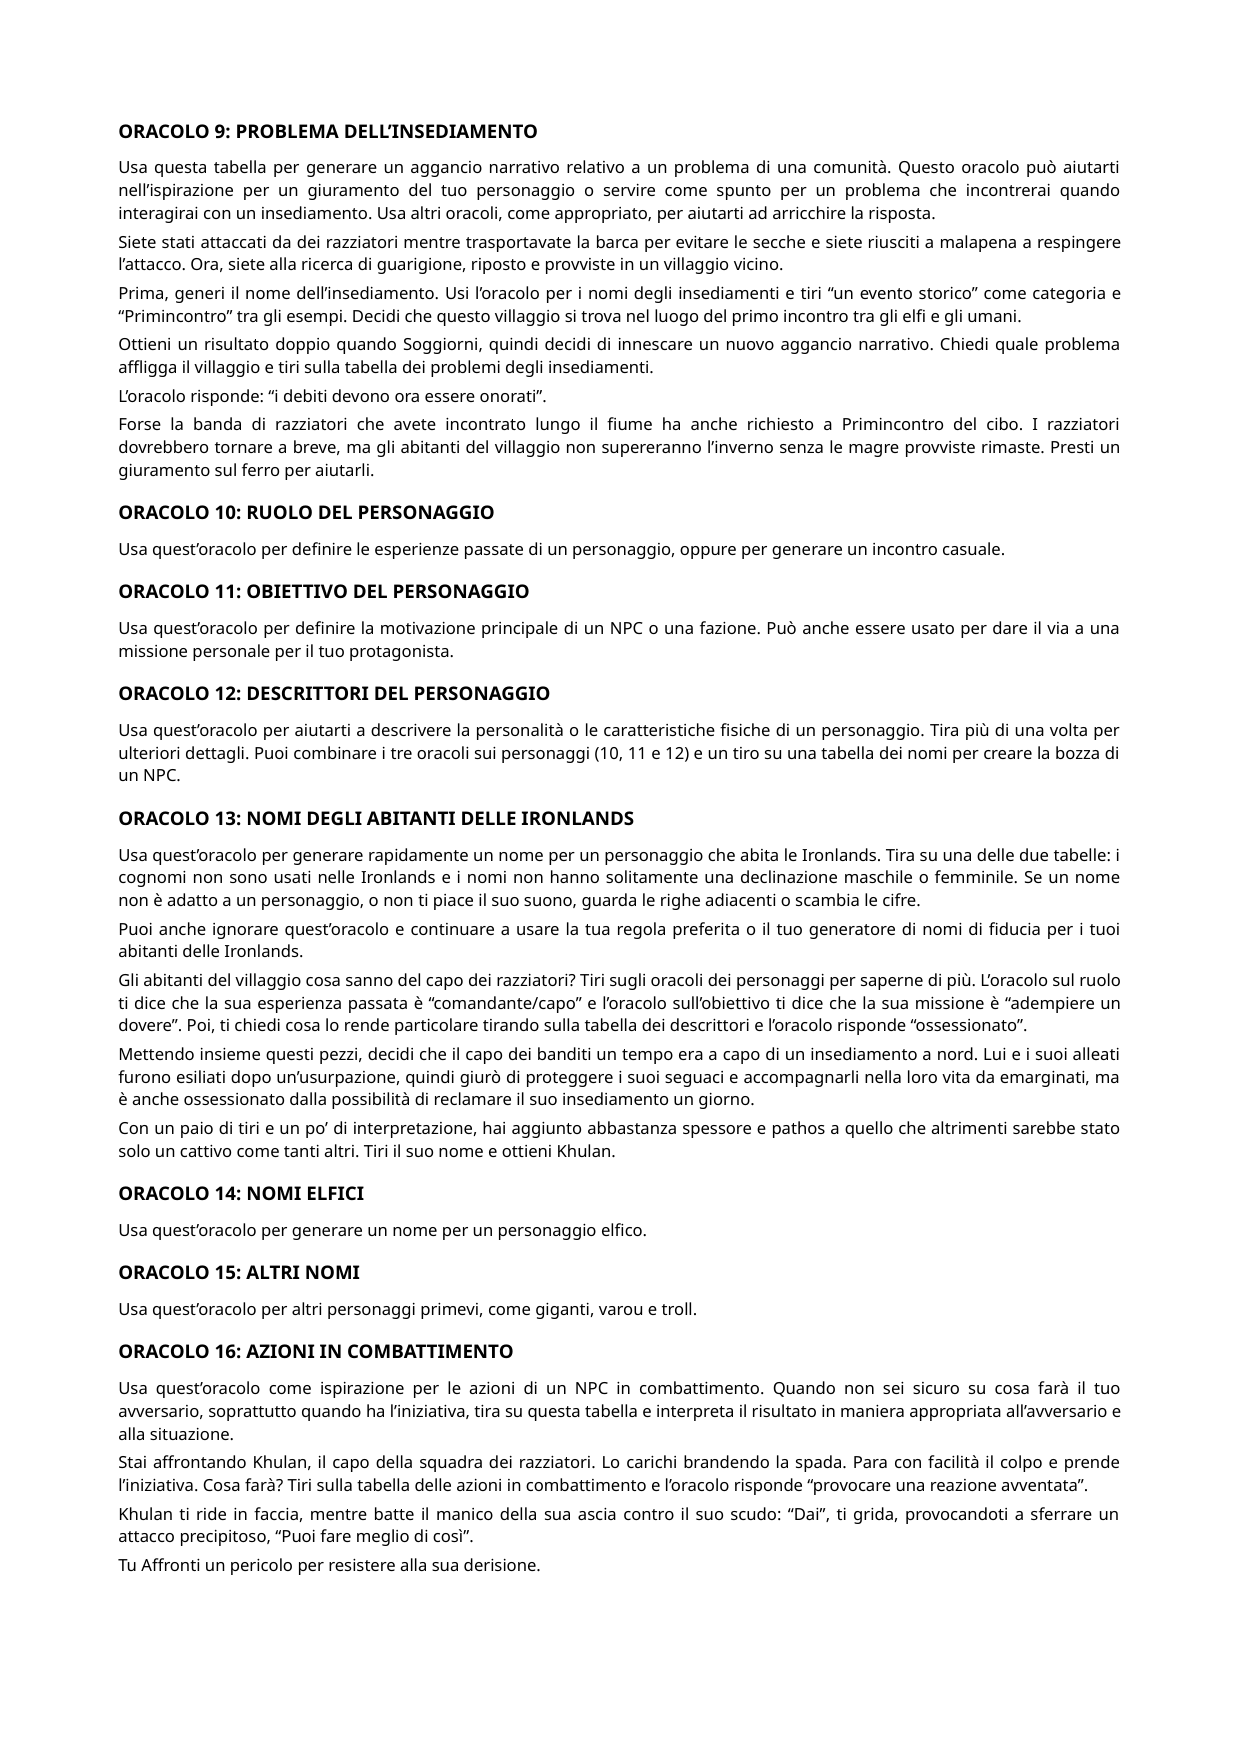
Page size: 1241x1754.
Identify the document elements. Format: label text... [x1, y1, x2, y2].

text Prima, generi il nome dell’insediamento. Usi l’oracolo per i nomi degli insediamenti e tiri “un evento storico” come categoria e “Primincontro” tra gli esempi. Decidi che questo villaggio si trova nel luogo del primo incontro tra gli elfi e gli umani. [118, 282, 1122, 327]
text Stai affrontando Khulan, il capo della squadra dei razziatori. Lo carichi brandendo la spada. Para con facilità il colpo e prende l’iniziativa. Cosa farà? Tiri sulla tabella delle azioni in combattimento e l’oracolo risponde “provocare una reazione avventata”. [118, 1451, 1122, 1496]
text Usa quest’oracolo come ispirazione per le azioni di un NPC in combattimento. Quando non sei sicuro su cosa farà il tuo avversario, soprattutto quando ha l’iniziativa, tira su questa tabella e interpreta il risultato in maniera appropriata all’avversario e alla situazione. [118, 1377, 1122, 1445]
subtitle ORACOLO 14: NOMI ELFICI [118, 1181, 1122, 1206]
text Forse la banda di razziatori che avete incontrato lungo il fiume ha anche richiesto a Primincontro del cibo. I razziatori dovrebbero tornare a breve, ma gli abitanti del villaggio non supereranno l’inverno senza le magre provviste rimaste. Presti un giuramento sul ferro per aiutarli. [118, 413, 1122, 481]
text Khulan ti ride in faccia, mentre batte il manico della sua ascia contro il suo scudo: “Dai”, ti grida, provocandoti a sferrare un attacco precipitoso, “Puoi fare meglio di così”. [118, 1502, 1122, 1548]
text Siete stati attaccati da dei razziatori mentre trasportavate la barca per evitare le secche e siete riusciti a malapena a respingere l’attacco. Ora, siete alla ricerca di guarigione, riposto e provviste in un villaggio vicino. [118, 230, 1122, 276]
text Con un paio di tiri e un po’ di interpretazione, hai aggiunto abbastanza spessore e pathos a quello che altrimenti sarebbe stato solo un cattivo come tanti altri. Tiri il suo nome e ottieni Khulan. [118, 1117, 1122, 1162]
text Usa quest’oracolo per generare un nome per un personaggio elfico. [118, 1218, 1122, 1241]
text Mettendo insieme questi pezzi, decidi che il capo dei banditi un tempo era a capo di un insediamento a nord. Lui e i suoi alleati furono esiliati dopo un’usurpazione, quindi giurò di proteggere i suoi seguaci e accompagnarli nella loro vita da emarginati, ma è anche ossessionato dalla possibilità di reclamare il suo insediamento un giorno. [118, 1043, 1122, 1111]
subtitle ORACOLO 11: OBIETTIVO DEL PERSONAGGIO [118, 579, 1122, 604]
text Usa quest’oracolo per generare rapidamente un nome per un personaggio che abita le Ironlands. Tira su una delle due tabelle: i cognomi non sono usati nelle Ironlands e i nomi non hanno solitamente una declinazione maschile o femminile. Se un nome non è adatto a un personaggio, o non ti piace il suo suono, guarda le righe adiacenti o scambia le cifre. [118, 843, 1122, 911]
text Usa quest’oracolo per altri personaggi primevi, come giganti, varou e troll. [118, 1298, 1122, 1320]
text Puoi anche ignorare quest’oracolo e continuare a usare la tua regola preferita o il tuo generatore di nomi di fiducia per i tuoi abitanti delle Ironlands. [118, 917, 1122, 963]
text L’oracolo risponde: “i debiti devono ora essere onorati”. [118, 384, 1122, 407]
text Usa quest’oracolo per definire le esperienze passate di un personaggio, oppure per generare un incontro casuale. [118, 537, 1122, 560]
subtitle ORACOLO 9: PROBLEMA DELL’INSEDIAMENTO [118, 118, 1122, 144]
subtitle ORACOLO 16: AZIONI IN COMBATTIMENTO [118, 1339, 1122, 1364]
subtitle ORACOLO 15: ALTRI NOMI [118, 1260, 1122, 1285]
subtitle ORACOLO 13: NOMI DEGLI ABITANTI DELLE IRONLANDS [118, 805, 1122, 831]
text Ottieni un risultato doppio quando Soggiorni, quindi decidi di innescare un nuovo aggancio narrativo. Chiedi quale problema affligga il villaggio e tiri sulla tabella dei problemi degli insediamenti. [118, 333, 1122, 378]
subtitle ORACOLO 12: DESCRITTORI DEL PERSONAGGIO [118, 681, 1122, 706]
text Usa quest’oracolo per definire la motivazione principale di un NPC o una fazione. Può anche essere usato per dare il via a una missione personale per il tuo protagonista. [118, 617, 1122, 662]
subtitle ORACOLO 10: RUOLO DEL PERSONAGGIO [118, 499, 1122, 525]
text Tu Affronti un pericolo per resistere alla sua derisione. [118, 1554, 1122, 1576]
text Gli abitanti del villaggio cosa sanno del capo dei razziatori? Tiri sugli oracoli dei personaggi per saperne di più. L’oracolo sul ruolo ti dice che la sua esperienza passata è “comandante/capo” e l’oracolo sull’obiettivo ti dice che la sua missione è “adempiere un dovere”. Poi, ti chiedi cosa lo rende particolare tirando sulla tabella dei descrittori e l’oracolo risponde “ossessionato”. [118, 968, 1122, 1037]
text Usa quest’oracolo per aiutarti a descrivere la personalità o le caratteristiche fisiche di un personaggio. Tira più di una volta per ulteriori dettagli. Puoi combinare i tre oracoli sui personaggi (10, 11 e 12) e un tiro su una tabella dei nomi per creare la bozza di un NPC. [118, 718, 1122, 787]
text Usa questa tabella per generare un aggancio narrativo relativo a un problema di una comunità. Questo oracolo può aiutarti nell’ispirazione per un giuramento del tuo personaggio o servire come spunto per un problema che incontrerai quando interagirai con un insediamento. Usa altri oracoli, come appropriato, per aiutarti ad arricchire la risposta. [118, 156, 1122, 224]
